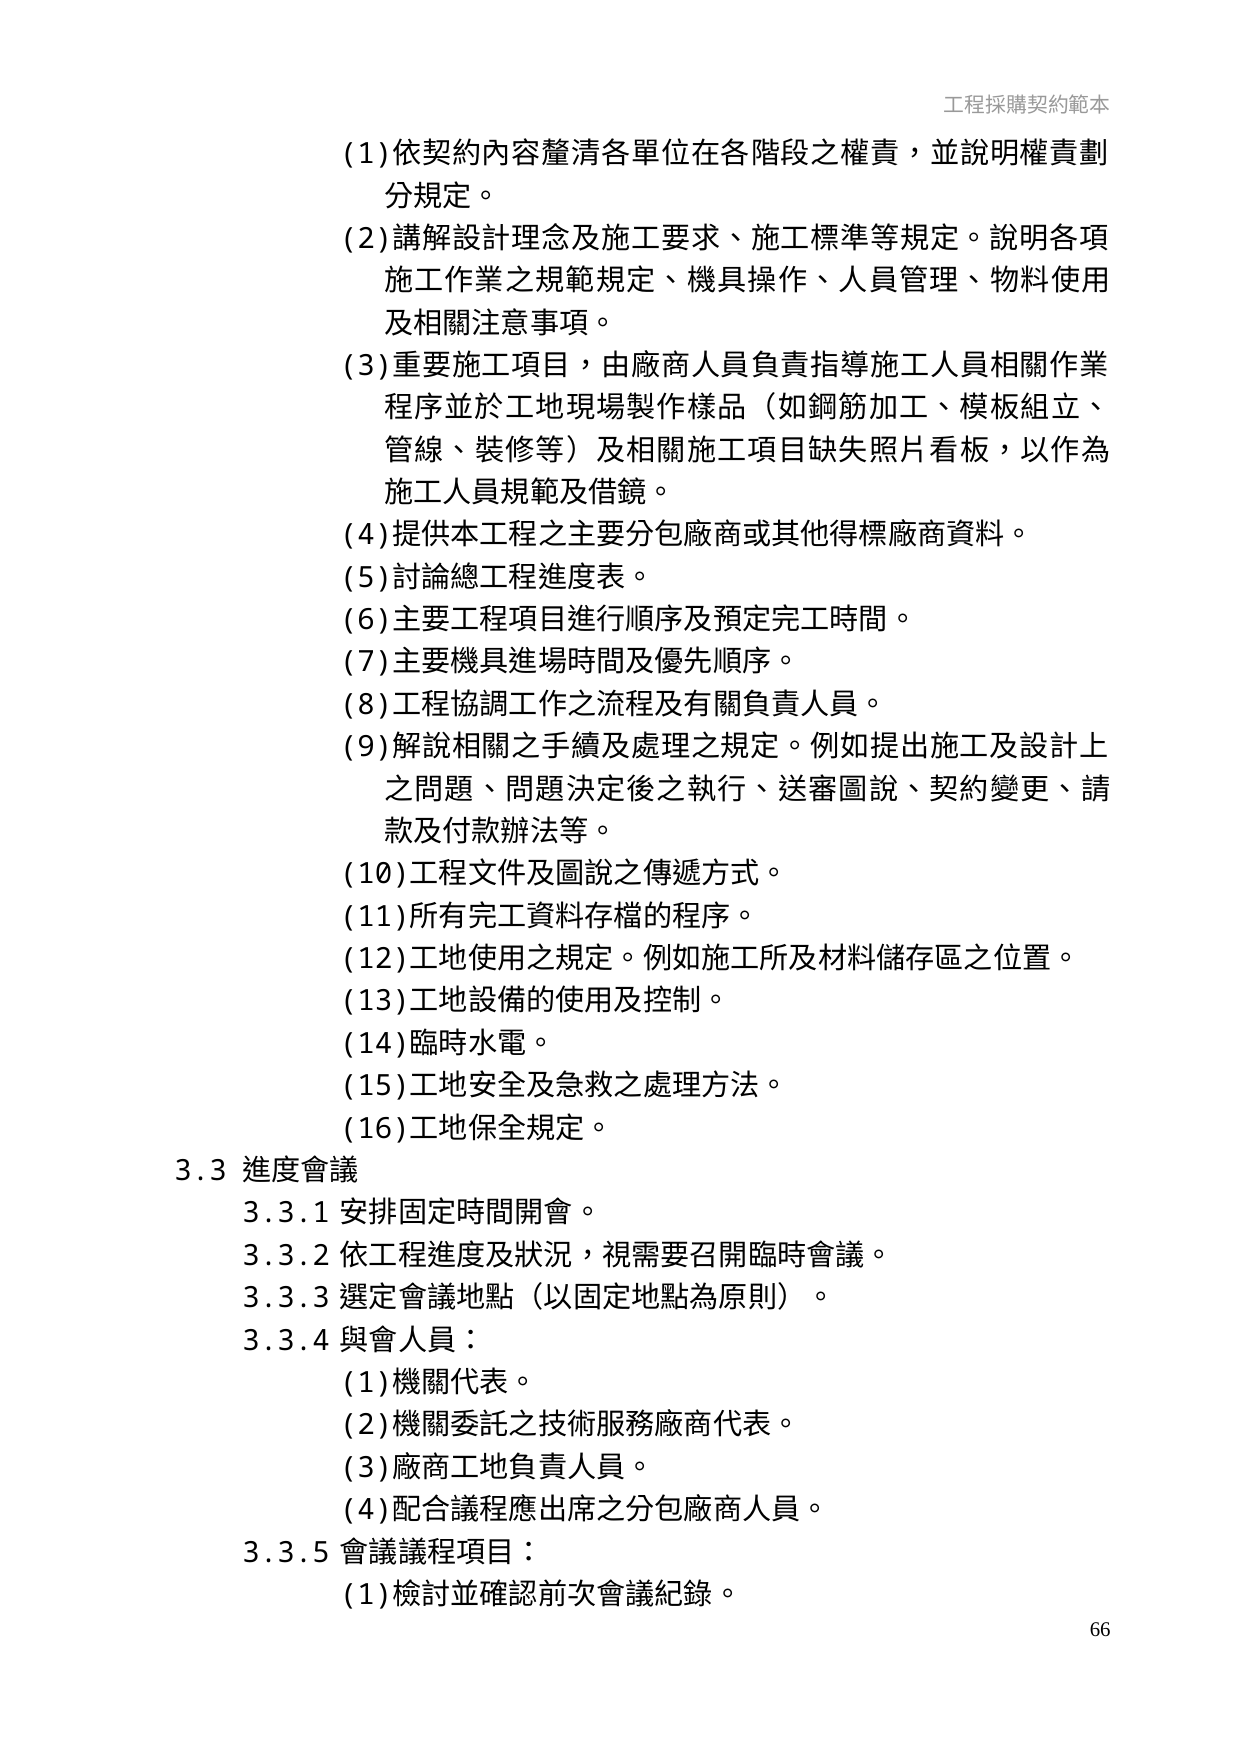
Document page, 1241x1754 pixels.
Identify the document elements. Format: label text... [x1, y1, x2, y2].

list 配合議程應出席之分包廠商人員。 [339, 1486, 1110, 1528]
list 會議議程項目： [242, 1528, 1110, 1571]
list 工地設備的使用及控制。 [339, 977, 1110, 1019]
list 進度會議 [174, 1147, 1110, 1189]
list 機關代表。 [339, 1358, 1110, 1401]
list 機關委託之技術服務廠商代表。 [339, 1401, 1110, 1443]
list 解說相關之手續及處理之規定。例如提出施工及設計上之問題、問題決定後之執行、送審圖說、契約變更、請款及付款辦法等。 [339, 723, 1110, 850]
list 所有完工資料存檔的程序。 [339, 892, 1110, 934]
list 講解設計理念及施工要求、施工標準等規定。說明各項施工作業之規範規定、機具操作、人員管理、物料使用及相關注意事項。 [339, 214, 1110, 342]
list 工地使用之規定。例如施工所及材料儲存區之位置。 [339, 934, 1110, 977]
list 工地保全規定。 [339, 1104, 1110, 1147]
list 臨時水電。 [339, 1019, 1110, 1062]
list 安排固定時間開會。 [242, 1189, 1110, 1231]
list 討論總工程進度表。 [339, 553, 1110, 596]
list 選定會議地點（以固定地點為原則）。 [242, 1274, 1110, 1316]
list 工程協調工作之流程及有關負責人員。 [339, 680, 1110, 723]
list 依契約內容釐清各單位在各階段之權責，並說明權責劃分規定。 [339, 130, 1110, 214]
list 重要施工項目，由廠商人員負責指導施工人員相關作業程序並於工地現場製作樣品（如鋼筋加工、模板組立、管線、裝修等）及相關施工項目缺失照片看板，以作為施工人員規範及借鏡。 [339, 342, 1110, 511]
list 主要工程項目進行順序及預定完工時間。 [339, 596, 1110, 638]
list 依工程進度及狀況，視需要召開臨時會議。 [242, 1231, 1110, 1274]
list 廠商工地負責人員。 [339, 1443, 1110, 1486]
list 主要機具進場時間及優先順序。 [339, 638, 1110, 680]
list 工程文件及圖說之傳遞方式。 [339, 850, 1110, 892]
list 提供本工程之主要分包廠商或其他得標廠商資料。 [339, 511, 1110, 553]
list 檢討並確認前次會議紀錄。 [339, 1571, 1110, 1613]
list 工地安全及急救之處理方法。 [339, 1062, 1110, 1104]
list 與會人員： [242, 1316, 1110, 1358]
